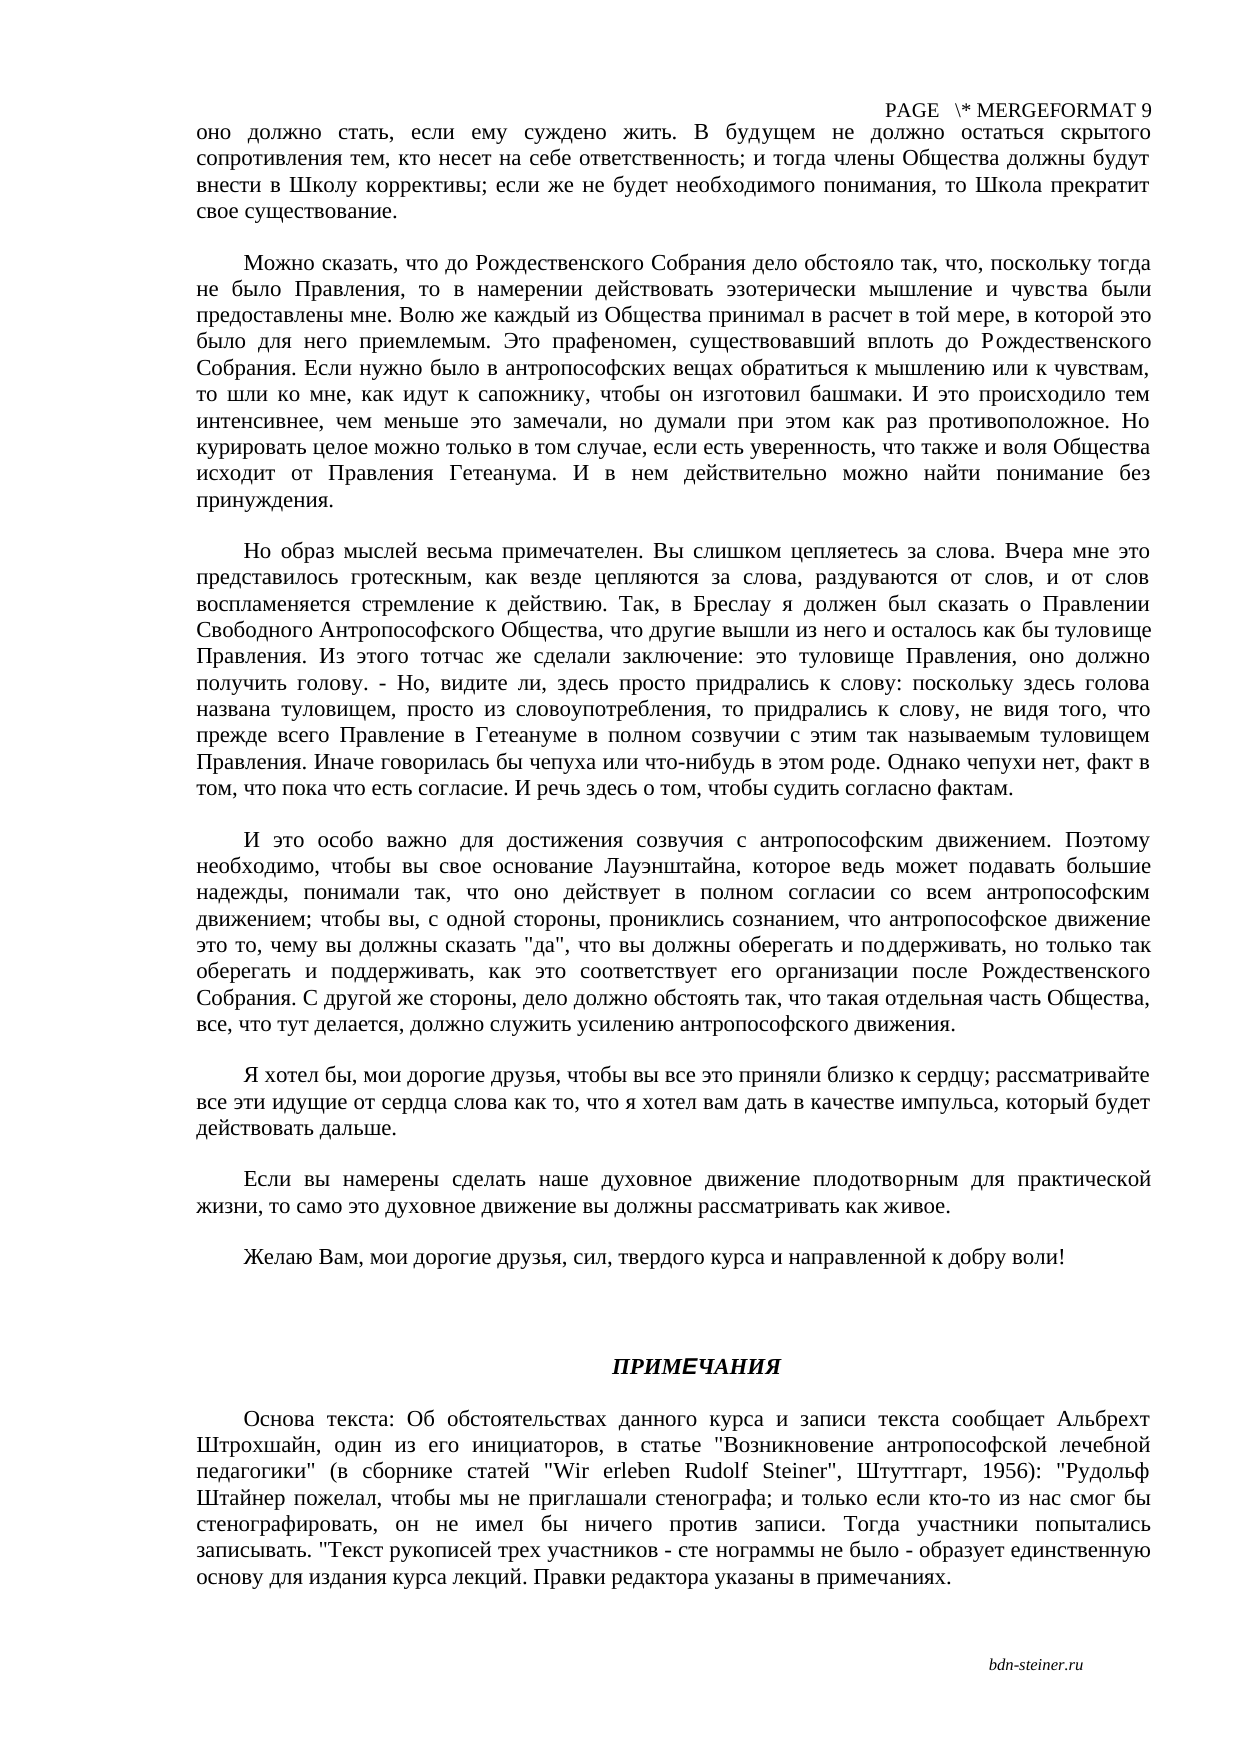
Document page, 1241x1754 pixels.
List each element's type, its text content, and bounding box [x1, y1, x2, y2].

text Я хотел бы, мои дорогие друзья, чтобы вы все это приняли близко к сердцу; рассматривайте все эти идущие от сердца слова как то, что я хотел вам дать в качестве импульса, который будет действовать дальше. [196, 1061, 1152, 1141]
text И это особо важно для достижения созвучия с антропософским движением. Поэтому необходимо, чтобы вы свое основание Лауэнштайна, которое ведь может подавать большие надежды, понимали так, что оно действует в полном согласии со всем антропософским движением; чтобы вы, с одной стороны, прониклись сознанием, что антропософское движение это то, чему вы должны сказать "да", что вы должны оберегать и поддерживать, но только так оберегать и поддерживать, как это соответствует его организации после Рождественского Собрания. С другой же стороны, дело должно обстоять так, что такая отдельная часть Общества, все, что тут делается, должно служить усилению антропософского движения. [196, 826, 1152, 1036]
text Если вы намерены сделать наше духовное движение плодотворным для практической жизни, то само это духовное движение вы должны рассматривать как живое. [196, 1166, 1152, 1218]
text Но образ мыслей весьма примечателен. Вы слишком цепляетесь за слова. Вчера мне это представилось гротескным, как везде цепляются за слова, раздуваются от слов, и от слов воспламеняется стремление к действию. Так, в Бреслау я должен был сказать о Правлении Свободного Антропософского Общества, что другие вышли из него и осталось как бы туловище Правления. Из этого тотчас же сделали заключение: это туловище Правления, оно должно получить голову. - Но, видите ли, здесь просто придрались к слову: поскольку здесь голова названа туловищем, просто из словоупотребления, то придрались к слову, не видя того, что прежде всего Правление в Гетеануме в полном созвучии с этим так называемым туловищем Правления. Иначе говорилась бы чепуха или что-нибудь в этом роде. Однако чепухи нет, факт в том, что пока что есть согласие. И речь здесь о том, чтобы судить согласно фактам. [196, 537, 1152, 801]
text Основа текста: Об обстоятельствах данного курса и записи текста сообщает Альбрехт Штрохшайн, один из его инициаторов, в статье "Возникновение антропософской лечебной педагогики" (в сборнике статей "Wir erleben Rudolf Steiner", Штуттгарт, 1956): "Рудольф Штайнер пожелал, чтобы мы не приглашали стенографа; и только если кто-то из нас смог бы стенографировать, он не имел бы ничего против записи. Тогда участники попытались записывать. "Текст рукописей трех участников - сте нограммы не было - образует единственную основу для издания курса лекций. Правки редактора указаны в примечаниях. [196, 1404, 1152, 1589]
subtitle ПРИМЕЧАНИЯ [196, 1353, 1152, 1379]
text Можно сказать, что до Рождественского Собрания дело обстояло так, что, поскольку тогда не было Правления, то в намерении действовать эзотерически мышление и чувства были предоставлены мне. Волю же каждый из Общества принимал в расчет в той мере, в которой это было для него приемлемым. Это прафеномен, существовавший вплоть до Рождественского Собрания. Если нужно было в антропософских вещах обратиться к мышлению или к чувствам, то шли ко мне, как идут к сапожнику, чтобы он изготовил башмаки. И это происходило тем интенсивнее, чем меньше это замечали, но думали при этом как раз противоположное. Но курировать целое можно только в том случае, если есть уверенность, что также и воля Общества исходит от Правления Гетеанума. И в нем действительно можно найти понимание без принуждения. [196, 248, 1152, 512]
text оно должно стать, если ему суждено жить. В будущем не должно остаться скрытого сопротивления тем, кто несет на себе ответственность; и тогда члены Общества должны будут внести в Школу коррективы; если же не будет необходимого понимания, то Школа прекратит свое существование. [196, 118, 1152, 223]
text Желаю Вам, мои дорогие друзья, сил, твердого курса и направленной к добру воли! [196, 1243, 1152, 1269]
